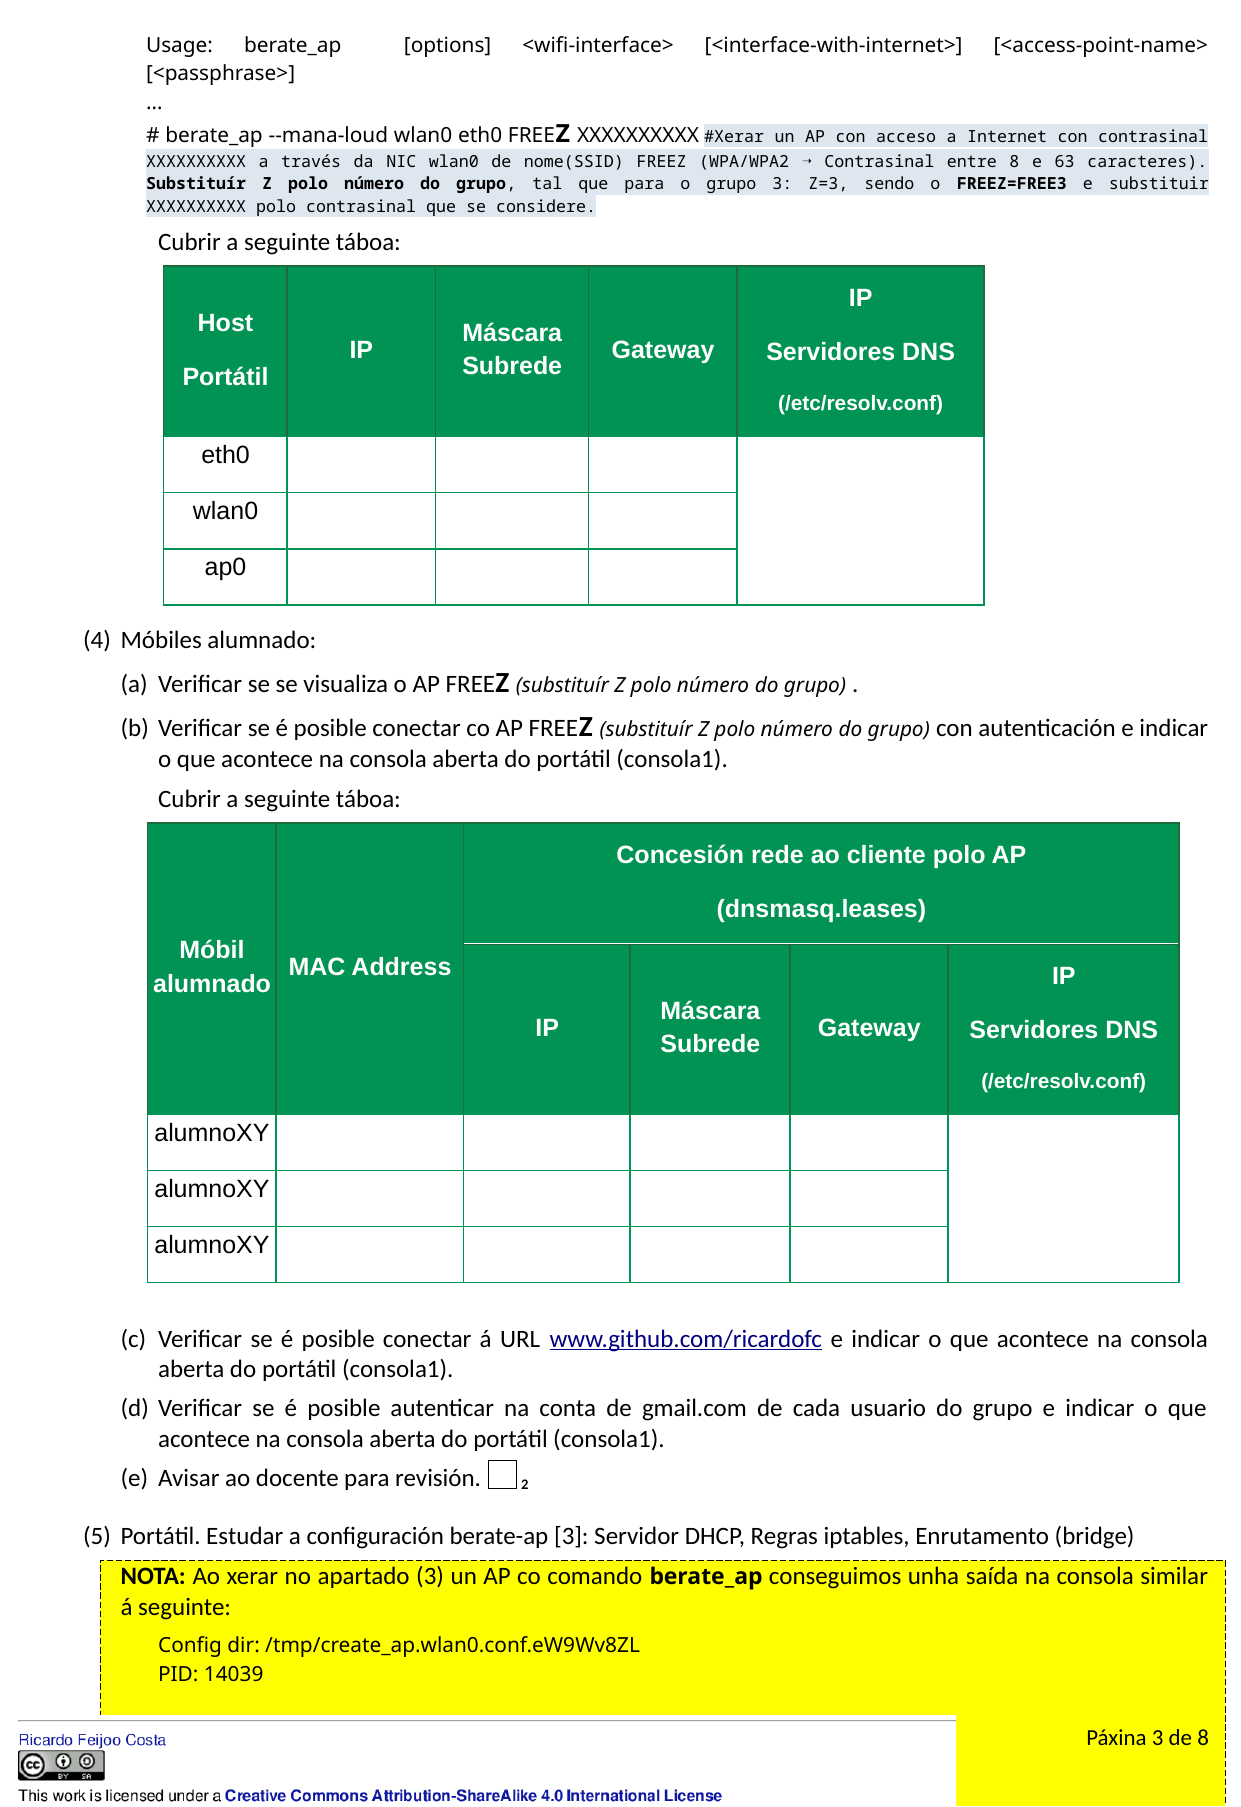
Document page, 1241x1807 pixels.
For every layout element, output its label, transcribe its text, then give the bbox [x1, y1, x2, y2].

table_cell [288, 550, 435, 604]
table_cell alumnoXY [148, 1171, 275, 1226]
table_cell [464, 1227, 629, 1282]
table_cell [631, 1227, 789, 1282]
table_cell [464, 1171, 629, 1226]
table_cell [631, 1115, 789, 1170]
list Cubrir a seguinte táboa: [120, 226, 1209, 257]
table_cell [277, 1115, 463, 1170]
list Avisar ao docente para revisión. 2 [120, 1462, 1209, 1493]
list Verificar se é posible conectar co AP FREEZ (substituír Z polo número do grupo) con autenticación e indicar o que acontece na consola aberta do portátil (consola1). [120, 708, 1209, 774]
table_cell [436, 493, 588, 548]
list Usage: berate_ap [options] <wifi-interface> [<interface-with-internet>] [<access-point-name> [<passphrase>] [110, 30, 1209, 87]
table_cell [791, 1227, 947, 1282]
table_header IP [288, 267, 435, 436]
table_cell alumnoXY [148, 1227, 275, 1282]
table_header Concesión rede ao cliente polo AP (dnsmasq.leases) [464, 824, 1178, 943]
table_cell [464, 1115, 629, 1170]
table_cell [277, 1227, 463, 1282]
table_header Gateway [589, 267, 736, 436]
list Verificar se se visualiza o AP FREEZ (substituír Z polo número do grupo) . [120, 664, 1209, 699]
table_cell [436, 550, 588, 604]
list NOTA: Ao xerar no apartado (3) un AP co comando berate_ap conseguimos unha saída na consola similar á seguinte: [83, 1560, 1209, 1622]
list Cubrir a seguinte táboa: [120, 783, 1209, 813]
table_cell [791, 1171, 947, 1226]
table_cell Gateway [791, 945, 947, 1114]
list Portátil. Estudar a configuración berate-ap [3]: Servidor DHCP, Regras iptables, Enrutamento (bridge) [83, 1521, 1209, 1551]
table_cell IP Servidores DNS (/etc/resolv.conf) [949, 945, 1178, 1114]
list Móbiles alumnado: [83, 624, 1209, 655]
table_cell [589, 493, 736, 548]
table_cell alumnoXY [148, 1115, 275, 1170]
table_header MAC Address [277, 824, 463, 1114]
table_header Máscara Subrede [436, 267, 588, 436]
table_cell [738, 437, 983, 604]
table_cell [631, 1171, 789, 1226]
table_cell ap0 [164, 550, 286, 604]
table_cell eth0 [164, 437, 286, 492]
picture [8, 1715, 957, 1806]
table_header Host Portátil [164, 267, 286, 436]
list Config dir: /tmp/create_ap.wlan0.conf.eW9Wv8ZL [120, 1630, 1209, 1659]
table_cell [277, 1171, 463, 1226]
list Verificar se é posible conectar á URL www.github.com/ricardofc e indicar o que acontece na consola aberta do portátil (consola1). [120, 1323, 1209, 1384]
table_cell [791, 1115, 947, 1170]
table_cell [436, 437, 588, 492]
table_cell Máscara Subrede [631, 945, 789, 1114]
table_cell [288, 437, 435, 492]
table_cell [288, 493, 435, 548]
table_header IP Servidores DNS (/etc/resolv.conf) [738, 267, 983, 436]
list PID: 14039 [120, 1659, 1209, 1687]
table_cell [589, 550, 736, 604]
list … [110, 87, 1209, 115]
table_cell [949, 1115, 1178, 1282]
table_cell IP [464, 945, 629, 1114]
list Verificar se é posible autenticar na conta de gmail.com de cada usuario do grupo e indicar o que acontece na consola aberta do portátil (consola1). [120, 1392, 1209, 1453]
table_cell wlan0 [164, 493, 286, 548]
table_cell [589, 437, 736, 492]
list # berate_ap --mana-loud wlan0 eth0 FREEZ XXXXXXXXXX #Xerar un AP con acceso a Internet con contrasinal XXXXXXXXXX a través da NIC wlan0 de nome(SSID) FREEZ (WPA/WPA2 ➝ Contrasinal entre 8 e 63 caracteres). Substituír Z polo número do grupo, tal que para o grupo 3: Z=3, sendo o FREEZ=FREE3 e substituir XXXXXXXXXX polo contrasinal que se considere. [110, 115, 1209, 217]
table_header Móbil alumnado [148, 824, 275, 1114]
